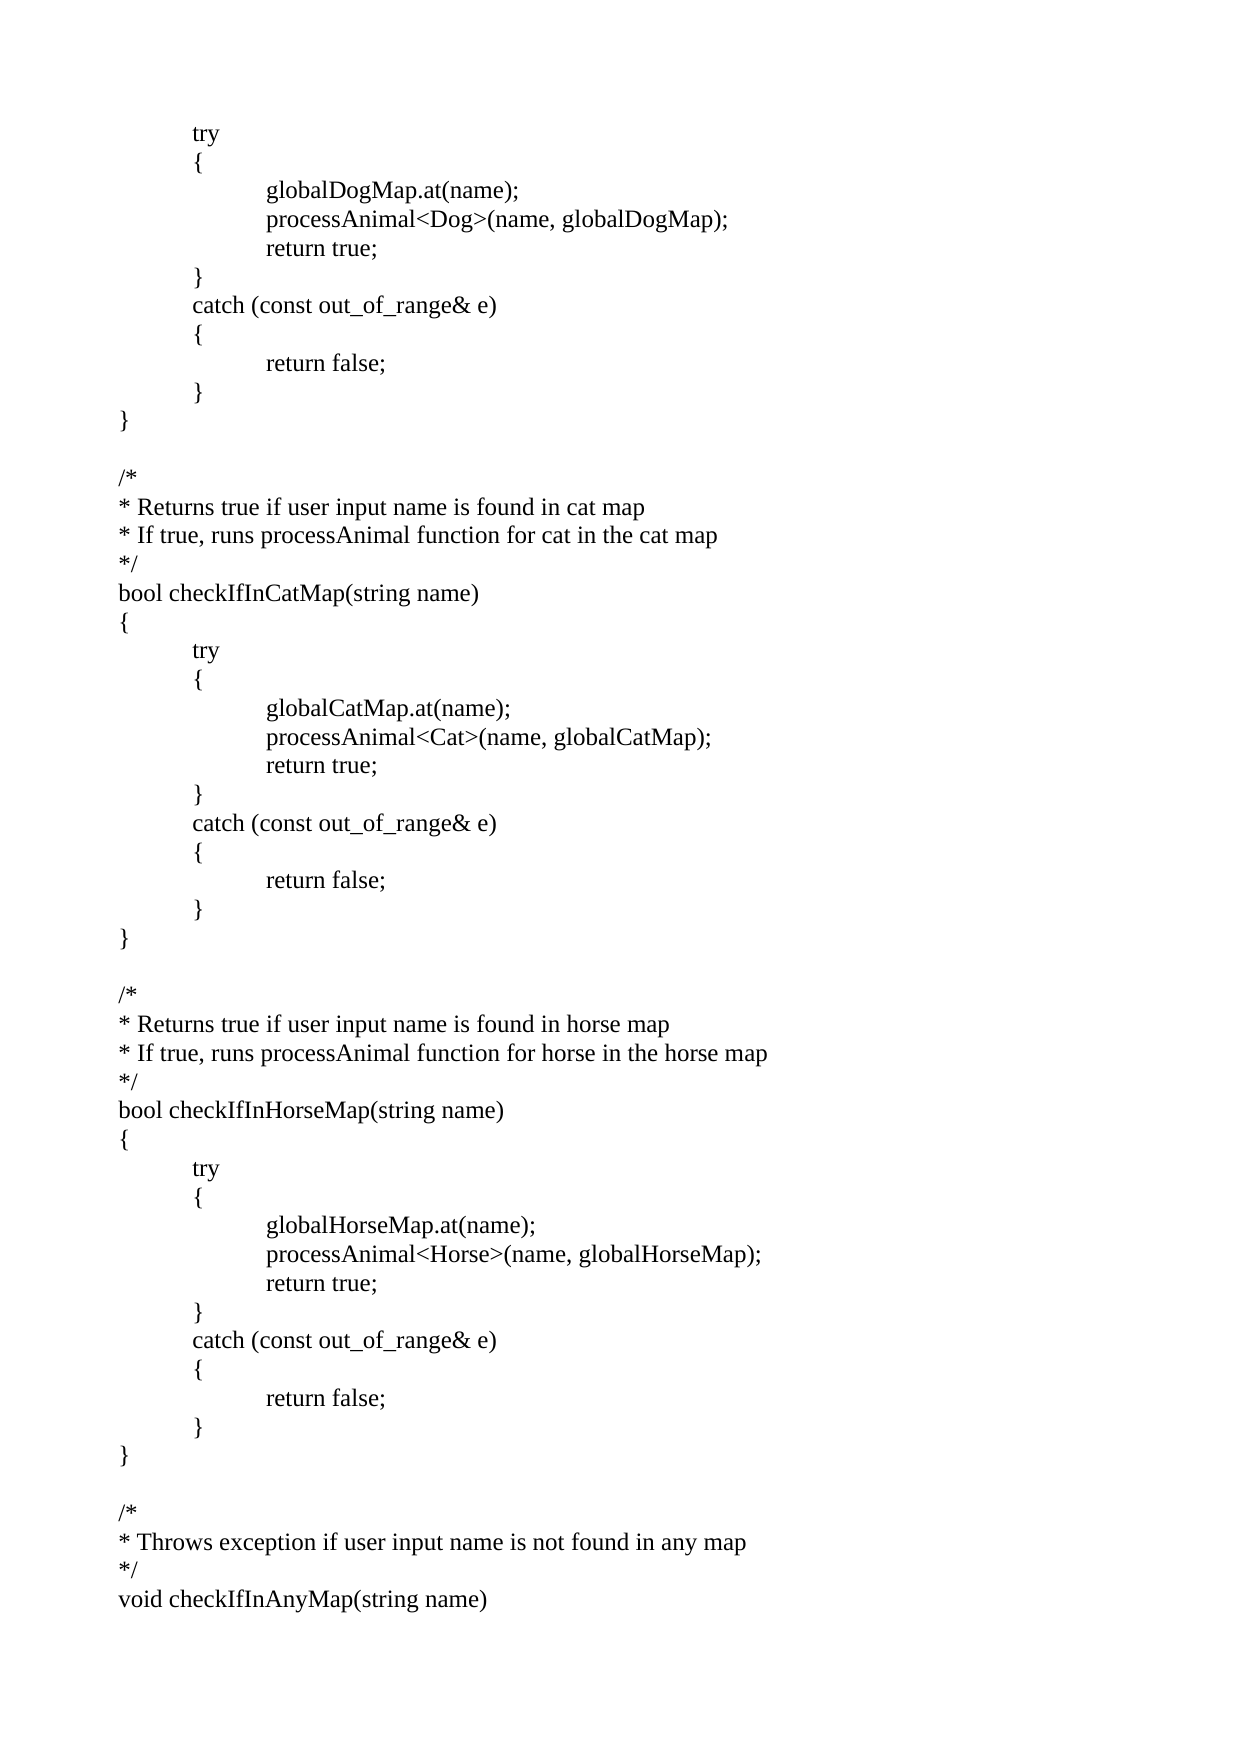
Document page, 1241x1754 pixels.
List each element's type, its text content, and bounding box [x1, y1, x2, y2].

text /* [118, 463, 1122, 492]
text return true; [118, 1268, 1122, 1297]
text return false; [118, 1383, 1122, 1412]
text try [118, 118, 1122, 147]
text */ [118, 549, 1122, 578]
text catch (const out_of_range& e) [118, 291, 1122, 319]
text */ [118, 1556, 1122, 1584]
text * Throws exception if user input name is not found in any map [118, 1527, 1122, 1556]
text * If true, runs processAnimal function for cat in the cat map [118, 521, 1122, 549]
text { [118, 607, 1122, 636]
text try [118, 636, 1122, 664]
text { [118, 1124, 1122, 1153]
text } [118, 923, 1122, 952]
text } [118, 262, 1122, 291]
text processAnimal<Dog>(name, globalDogMap); [118, 204, 1122, 233]
text } [118, 894, 1122, 923]
text return true; [118, 233, 1122, 262]
text { [118, 319, 1122, 348]
text globalDogMap.at(name); [118, 176, 1122, 204]
text processAnimal<Cat>(name, globalCatMap); [118, 722, 1122, 751]
text } [118, 406, 1122, 434]
text } [118, 1297, 1122, 1326]
text void checkIfInAnyMap(string name) [118, 1584, 1122, 1613]
text * If true, runs processAnimal function for horse in the horse map [118, 1038, 1122, 1067]
text return true; [118, 751, 1122, 779]
text { [118, 1182, 1122, 1211]
text /* [118, 981, 1122, 1009]
text { [118, 147, 1122, 176]
text globalCatMap.at(name); [118, 693, 1122, 722]
text { [118, 1354, 1122, 1383]
text catch (const out_of_range& e) [118, 1326, 1122, 1354]
text { [118, 664, 1122, 693]
text } [118, 377, 1122, 406]
text globalHorseMap.at(name); [118, 1211, 1122, 1239]
text bool checkIfInCatMap(string name) [118, 578, 1122, 607]
text } [118, 1412, 1122, 1441]
text return false; [118, 866, 1122, 894]
text } [118, 779, 1122, 808]
text try [118, 1153, 1122, 1182]
text return false; [118, 348, 1122, 377]
text */ [118, 1067, 1122, 1096]
text } [118, 1441, 1122, 1469]
text { [118, 837, 1122, 866]
text * Returns true if user input name is found in horse map [118, 1009, 1122, 1038]
text processAnimal<Horse>(name, globalHorseMap); [118, 1239, 1122, 1268]
text catch (const out_of_range& e) [118, 808, 1122, 837]
text bool checkIfInHorseMap(string name) [118, 1096, 1122, 1124]
text /* [118, 1498, 1122, 1527]
text * Returns true if user input name is found in cat map [118, 492, 1122, 521]
